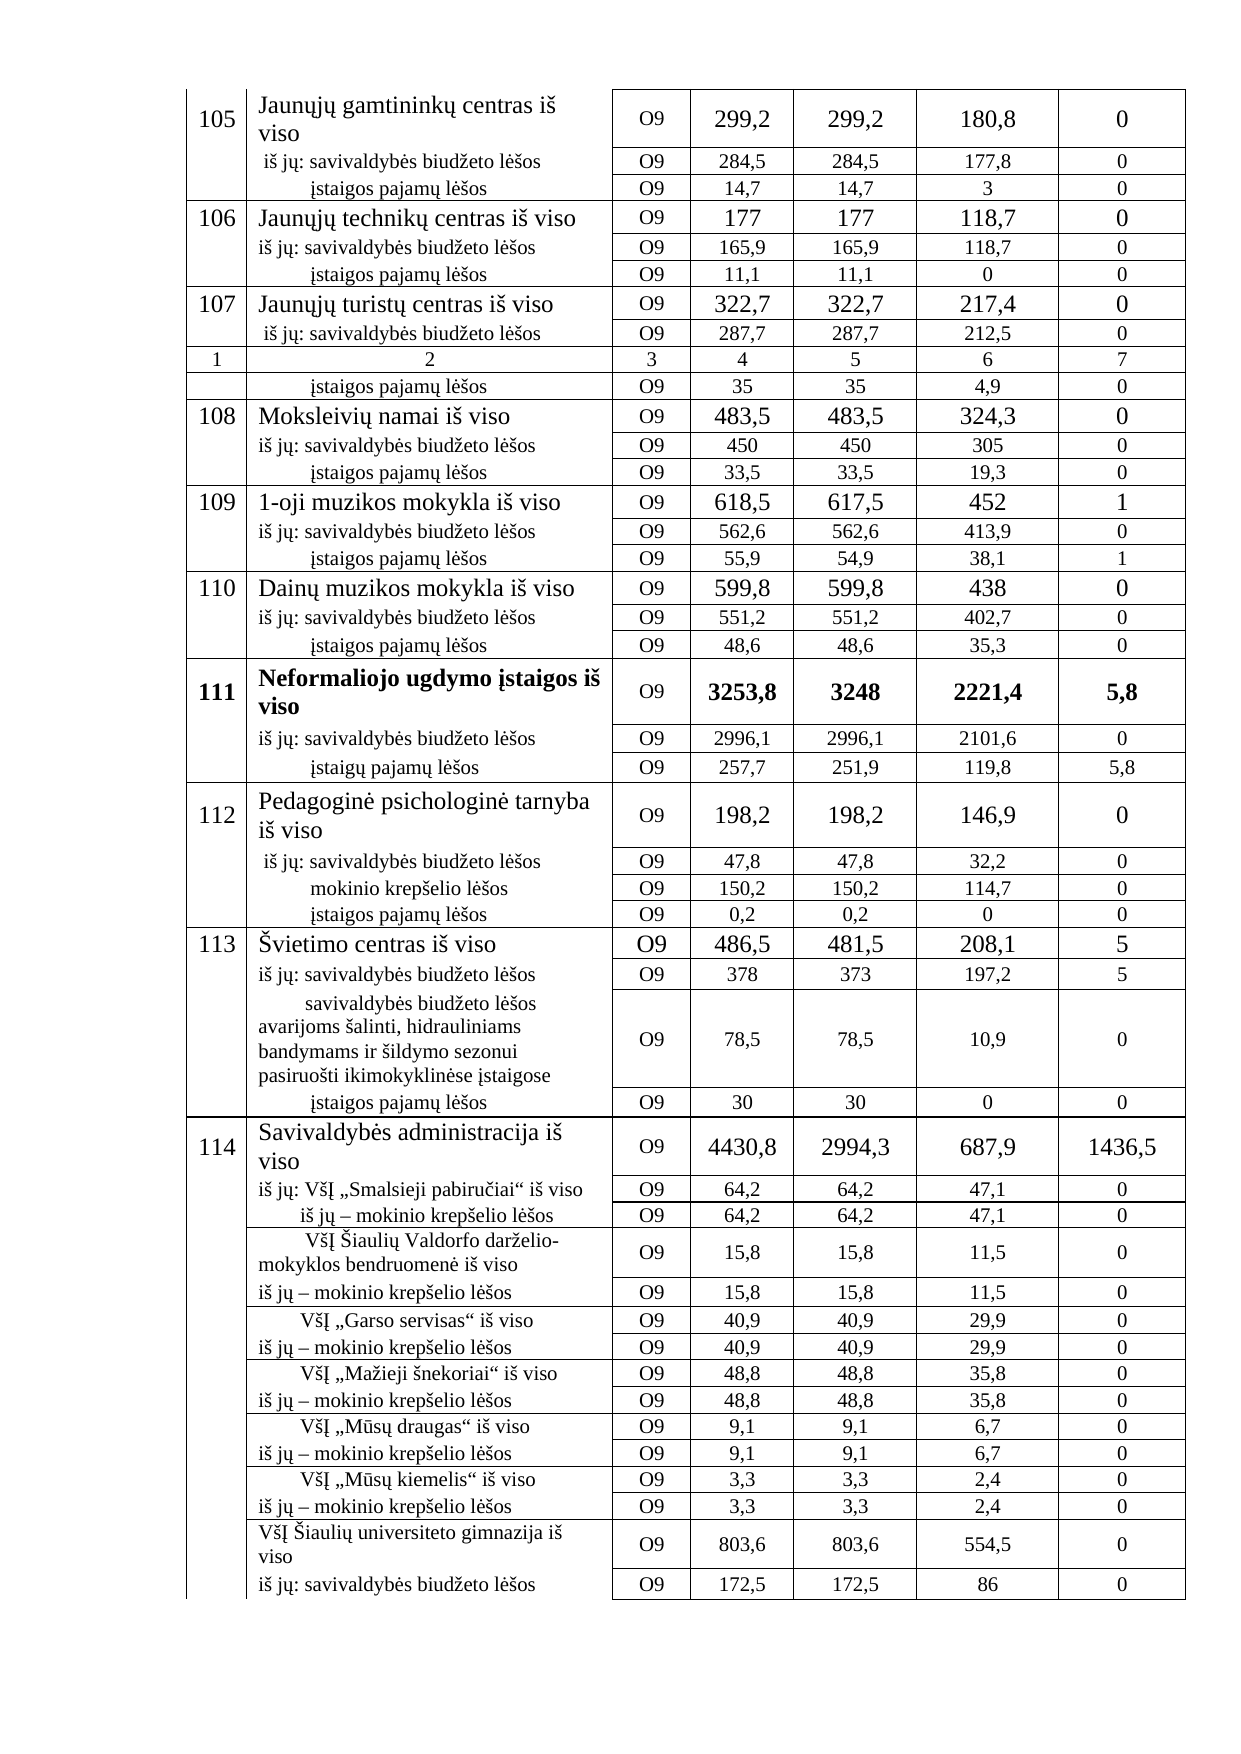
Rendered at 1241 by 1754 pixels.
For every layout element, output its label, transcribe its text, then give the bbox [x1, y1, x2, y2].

table_cell 40,9 [691, 1334, 793, 1359]
table_cell 5,8 [1059, 659, 1185, 724]
table_cell iš jų: savivaldybės biudžeto lėšos [247, 604, 612, 630]
table_cell 324,3 [917, 400, 1058, 432]
table_cell 284,5 [691, 148, 793, 174]
table_cell iš jų: savivaldybės biudžeto lėšos [247, 319, 612, 346]
table_cell 35 [794, 373, 916, 399]
table_cell 0 [1059, 1203, 1185, 1227]
table_cell [187, 989, 246, 1087]
table_cell O9 [613, 519, 690, 544]
table_cell 617,5 [794, 486, 916, 517]
table_cell 9,1 [794, 1414, 916, 1439]
table_cell 47,1 [917, 1176, 1058, 1201]
table_cell 0 [1059, 1440, 1185, 1466]
table_cell O9 [613, 875, 690, 900]
table_cell Savivaldybės administracija iš viso [247, 1118, 612, 1175]
table_cell [187, 233, 246, 260]
table_cell 6,7 [917, 1440, 1058, 1466]
table_cell [187, 1413, 246, 1439]
table_cell 1 [187, 347, 246, 372]
table_cell 2,4 [917, 1467, 1058, 1492]
table_cell 599,8 [691, 572, 793, 603]
table_cell 112 [187, 783, 246, 847]
table_cell 3248 [794, 659, 916, 724]
table_cell 0 [1059, 433, 1185, 458]
table_cell 3253,8 [691, 659, 793, 724]
table_cell Jaunųjų technikų centras iš viso [247, 201, 612, 233]
table_cell iš jų: savivaldybės biudžeto lėšos [247, 518, 612, 544]
table_cell O9 [613, 848, 690, 874]
table_cell VšĮ Šiaulių universiteto gimnazija iš viso [247, 1520, 612, 1568]
table_cell 78,5 [691, 990, 793, 1087]
table_cell 38,1 [917, 545, 1058, 571]
table_cell 198,2 [691, 783, 793, 847]
table_cell 450 [691, 433, 793, 458]
table_cell 483,5 [794, 400, 916, 432]
table_cell 150,2 [691, 875, 793, 900]
table_cell 0 [1059, 373, 1185, 399]
table_cell 180,8 [917, 90, 1058, 147]
table_cell Pedagoginė psichologinė tarnyba iš viso [247, 783, 612, 847]
table_cell 146,9 [917, 783, 1058, 847]
table_cell iš jų – mokinio krepšelio lėšos [247, 1439, 612, 1466]
table_cell [187, 1439, 246, 1466]
table_cell O9 [613, 459, 690, 485]
table_cell 198,2 [794, 783, 916, 847]
table_cell 29,9 [917, 1334, 1058, 1359]
table_cell 217,4 [917, 287, 1058, 319]
table_cell 106 [187, 201, 246, 233]
table_cell 0 [1059, 519, 1185, 544]
table_cell 64,2 [691, 1176, 793, 1201]
table_cell 110 [187, 572, 246, 603]
table_cell 0 [1059, 1360, 1185, 1386]
table_cell 481,5 [794, 928, 916, 958]
table_cell įstaigos pajamų lėšos [247, 900, 612, 927]
table_cell 0 [1059, 148, 1185, 174]
table_cell 2101,6 [917, 725, 1058, 752]
table_cell 48,8 [691, 1360, 793, 1386]
table_cell O9 [613, 1088, 690, 1116]
table_cell 4430,8 [691, 1118, 793, 1175]
table_cell 47,1 [917, 1203, 1058, 1227]
table_cell 86 [917, 1569, 1058, 1599]
table_cell 483,5 [691, 400, 793, 432]
table_cell O9 [613, 631, 690, 658]
table_cell 551,2 [794, 605, 916, 630]
table_cell 11,1 [794, 261, 916, 286]
table_cell O9 [613, 400, 690, 432]
table_cell 11,5 [917, 1278, 1058, 1306]
table_cell 0 [1059, 1520, 1185, 1568]
table_cell 48,8 [691, 1387, 793, 1412]
table_cell 11,1 [691, 261, 793, 286]
table_cell 0 [1059, 1467, 1185, 1492]
table_cell 0 [917, 901, 1058, 927]
table_cell 48,8 [794, 1360, 916, 1386]
table_cell 2996,1 [794, 725, 916, 752]
table_cell 5,8 [1059, 753, 1185, 782]
table_cell 3 [917, 175, 1058, 200]
table_cell O9 [613, 928, 690, 958]
table_cell O9 [613, 545, 690, 571]
table_cell [187, 630, 246, 658]
table_cell 299,2 [691, 90, 793, 147]
table_cell 5 [794, 347, 916, 372]
table_cell 322,7 [691, 287, 793, 319]
table_cell 0 [1059, 459, 1185, 485]
table_cell 0 [1059, 1088, 1185, 1116]
table_cell [187, 1333, 246, 1359]
table_cell 32,2 [917, 848, 1058, 874]
table_cell [187, 147, 246, 174]
table_cell 3,3 [794, 1467, 916, 1492]
table_cell 6,7 [917, 1414, 1058, 1439]
table_cell 9,1 [794, 1440, 916, 1466]
table_cell [187, 847, 246, 874]
table_cell 15,8 [794, 1228, 916, 1277]
table_cell 15,8 [691, 1278, 793, 1306]
table_cell 107 [187, 287, 246, 319]
table_cell 378 [691, 959, 793, 989]
table_cell 0 [1059, 875, 1185, 900]
table_cell 0 [1059, 1569, 1185, 1599]
table_cell 64,2 [794, 1203, 916, 1227]
table_cell O9 [613, 433, 690, 458]
table_cell 10,9 [917, 990, 1058, 1087]
table_cell 7 [1059, 347, 1185, 372]
table_cell O9 [613, 90, 690, 147]
table_cell [187, 544, 246, 571]
table_cell 33,5 [691, 459, 793, 485]
table_cell 1 [1059, 486, 1185, 517]
table_cell 177 [794, 201, 916, 233]
table_cell 5 [1059, 959, 1185, 989]
table_cell 551,2 [691, 605, 793, 630]
table_cell VšĮ „Mažieji šnekoriai“ iš viso [247, 1360, 612, 1386]
table_cell 35 [691, 373, 793, 399]
table_cell 118,7 [917, 201, 1058, 233]
table_cell 5 [1059, 928, 1185, 958]
table_cell 0 [1059, 848, 1185, 874]
table_cell O9 [613, 1118, 690, 1175]
table_cell 1436,5 [1059, 1118, 1185, 1175]
table_cell 0 [1059, 572, 1185, 603]
table_cell O9 [613, 373, 690, 399]
table_cell [187, 432, 246, 458]
table_cell 687,9 [917, 1118, 1058, 1175]
table_cell O9 [613, 1387, 690, 1412]
table_cell 284,5 [794, 148, 916, 174]
table_cell 177,8 [917, 148, 1058, 174]
table_cell [187, 1519, 246, 1568]
table_cell 40,9 [794, 1334, 916, 1359]
table_cell O9 [613, 320, 690, 346]
table_cell mokinio krepšelio lėšos [247, 874, 612, 900]
table_cell iš jų: savivaldybės biudžeto lėšos [247, 847, 612, 874]
table_cell [187, 752, 246, 782]
table_cell 150,2 [794, 875, 916, 900]
table_cell 78,5 [794, 990, 916, 1087]
table_cell iš jų – mokinio krepšelio lėšos [247, 1333, 612, 1359]
table_cell 452 [917, 486, 1058, 517]
table_cell 299,2 [794, 90, 916, 147]
table_cell 287,7 [794, 320, 916, 346]
table_cell 14,7 [691, 175, 793, 200]
table_cell 4,9 [917, 373, 1058, 399]
table_cell VšĮ „Mūsų kiemelis“ iš viso [247, 1467, 612, 1492]
table_cell [187, 1466, 246, 1492]
table_cell 0 [1059, 1176, 1185, 1201]
table_cell iš jų: savivaldybės biudžeto lėšos [247, 432, 612, 458]
table_cell 15,8 [691, 1228, 793, 1277]
table_cell 402,7 [917, 605, 1058, 630]
table_cell 47,8 [691, 848, 793, 874]
table_cell O9 [613, 1360, 690, 1386]
table_cell 19,3 [917, 459, 1058, 485]
table_cell 1 [1059, 545, 1185, 571]
table_cell iš jų – mokinio krepšelio lėšos [247, 1277, 612, 1306]
table_cell 0 [1059, 400, 1185, 432]
table_cell iš jų: VšĮ „Smalsieji pabiručiai“ iš viso [247, 1175, 612, 1201]
table_cell 322,7 [794, 287, 916, 319]
table_cell 15,8 [794, 1278, 916, 1306]
table_cell 0 [1059, 90, 1185, 147]
table_cell 40,9 [794, 1307, 916, 1333]
table_cell 4 [691, 347, 793, 372]
table_cell [187, 1087, 246, 1116]
table_cell VšĮ Šiaulių Valdorfo darželio-mokyklos bendruomenė iš viso [247, 1228, 612, 1277]
table_cell 208,1 [917, 928, 1058, 958]
table_cell 2994,3 [794, 1118, 916, 1175]
table_cell 0 [1059, 1414, 1185, 1439]
table_cell 64,2 [691, 1203, 793, 1227]
table_cell 803,6 [691, 1520, 793, 1568]
table_cell 48,6 [691, 631, 793, 658]
table_cell 177 [691, 201, 793, 233]
table_cell [187, 1175, 246, 1201]
table_cell 9,1 [691, 1414, 793, 1439]
table_cell 48,6 [794, 631, 916, 658]
table_cell iš jų: savivaldybės biudžeto lėšos [247, 724, 612, 752]
table_cell 35,8 [917, 1360, 1058, 1386]
table_cell 118,7 [917, 234, 1058, 260]
table_cell [187, 1306, 246, 1333]
table_cell O9 [613, 990, 690, 1087]
table_cell VšĮ „Mūsų draugas“ iš viso [247, 1414, 612, 1439]
table_cell [187, 724, 246, 752]
table_cell 0 [1059, 1334, 1185, 1359]
table_cell Jaunųjų turistų centras iš viso [247, 287, 612, 319]
table_cell 0 [1059, 287, 1185, 319]
table_cell 119,8 [917, 753, 1058, 782]
table_cell 486,5 [691, 928, 793, 958]
table_cell 0 [1059, 261, 1185, 286]
table_cell VšĮ „Garso servisas“ iš viso [247, 1307, 612, 1333]
table_cell 305 [917, 433, 1058, 458]
table_cell 30 [691, 1088, 793, 1116]
table_cell 165,9 [794, 234, 916, 260]
table_cell 114,7 [917, 875, 1058, 900]
table_cell [187, 1492, 246, 1519]
table_cell O9 [613, 572, 690, 603]
table_cell 109 [187, 486, 246, 517]
table_cell 0 [917, 261, 1058, 286]
table_cell 2,4 [917, 1493, 1058, 1519]
table_cell 172,5 [794, 1569, 916, 1599]
table_cell iš jų – mokinio krepšelio lėšos [247, 1201, 612, 1227]
table_cell 35,3 [917, 631, 1058, 658]
table_cell 3,3 [794, 1493, 916, 1519]
table_cell O9 [613, 1440, 690, 1466]
table_cell O9 [613, 287, 690, 319]
table_cell O9 [613, 486, 690, 517]
table_cell Dainų muzikos mokykla iš viso [247, 572, 612, 603]
table_cell 0,2 [691, 901, 793, 927]
table_cell 197,2 [917, 959, 1058, 989]
table_cell iš jų: savivaldybės biudžeto lėšos [247, 958, 612, 989]
table_cell [187, 1568, 246, 1599]
table_cell 3,3 [691, 1493, 793, 1519]
table_cell 55,9 [691, 545, 793, 571]
table_cell O9 [613, 148, 690, 174]
table_cell 450 [794, 433, 916, 458]
table_cell 0 [1059, 605, 1185, 630]
table_cell iš jų: savivaldybės biudžeto lėšos [247, 233, 612, 260]
table_cell 0 [1059, 901, 1185, 927]
table_cell O9 [613, 1176, 690, 1201]
table_cell 413,9 [917, 519, 1058, 544]
table_cell [187, 874, 246, 900]
table_cell įstaigos pajamų lėšos [247, 1087, 612, 1116]
table_cell įstaigos pajamų lėšos [247, 630, 612, 658]
table_cell iš jų: savivaldybės biudžeto lėšos [247, 1568, 612, 1599]
table_cell O9 [613, 261, 690, 286]
table_cell 11,5 [917, 1228, 1058, 1277]
table_cell O9 [613, 201, 690, 233]
table_cell O9 [613, 753, 690, 782]
table_cell [187, 958, 246, 989]
table_cell iš jų – mokinio krepšelio lėšos [247, 1386, 612, 1412]
table_cell 113 [187, 928, 246, 958]
table_cell 3 [613, 347, 690, 372]
table_cell 2 [247, 347, 612, 372]
table_cell 257,7 [691, 753, 793, 782]
table_cell O9 [613, 1334, 690, 1359]
table_cell 0 [1059, 320, 1185, 346]
table_cell 0 [1059, 725, 1185, 752]
table_cell 47,8 [794, 848, 916, 874]
table_cell 2996,1 [691, 725, 793, 752]
table_cell įstaigos pajamų lėšos [247, 458, 612, 485]
table_cell [187, 518, 246, 544]
table_cell [187, 1277, 246, 1306]
table_cell 0 [1059, 201, 1185, 233]
table_cell 0 [1059, 990, 1185, 1087]
table_cell 0 [1059, 1493, 1185, 1519]
table_cell [187, 260, 246, 286]
table_cell savivaldybės biudžeto lėšos avarijoms šalinti, hidrauliniams bandymams ir šildymo sezonui pasiruošti ikimokyklinėse įstaigose [247, 989, 612, 1087]
table_cell 64,2 [794, 1176, 916, 1201]
table_cell 599,8 [794, 572, 916, 603]
table_cell 29,9 [917, 1307, 1058, 1333]
table_cell 0 [1059, 1228, 1185, 1277]
table_cell 33,5 [794, 459, 916, 485]
table_cell įstaigos pajamų lėšos [247, 174, 612, 200]
table_cell O9 [613, 1414, 690, 1439]
table_cell 108 [187, 400, 246, 432]
table_cell 114 [187, 1118, 246, 1175]
table_cell [187, 458, 246, 485]
table_cell 105 [187, 89, 246, 147]
table_cell 251,9 [794, 753, 916, 782]
table_cell 373 [794, 959, 916, 989]
table_cell 165,9 [691, 234, 793, 260]
table_cell Jaunųjų gamtininkų centras iš viso [247, 89, 612, 147]
table_cell 48,8 [794, 1387, 916, 1412]
table_cell O9 [613, 1569, 690, 1599]
table_cell O9 [613, 605, 690, 630]
table_cell 3,3 [691, 1467, 793, 1492]
table_cell [187, 1201, 246, 1227]
table_cell O9 [613, 659, 690, 724]
table_cell 9,1 [691, 1440, 793, 1466]
table_cell 0 [1059, 1307, 1185, 1333]
table_cell 2221,4 [917, 659, 1058, 724]
table_cell 111 [187, 659, 246, 724]
table_cell O9 [613, 1278, 690, 1306]
table_cell O9 [613, 901, 690, 927]
table_cell 6 [917, 347, 1058, 372]
table_cell [187, 604, 246, 630]
table_cell įstaigos pajamų lėšos [247, 544, 612, 571]
table_cell [187, 1227, 246, 1277]
table_cell 0 [1059, 783, 1185, 847]
table_cell 0 [1059, 175, 1185, 200]
table_cell įstaigų pajamų lėšos [247, 752, 612, 782]
table_cell 35,8 [917, 1387, 1058, 1412]
table_cell 1-oji muzikos mokykla iš viso [247, 486, 612, 517]
table_cell 562,6 [794, 519, 916, 544]
table_cell įstaigos pajamų lėšos [247, 373, 612, 399]
table_cell [187, 900, 246, 927]
table_cell O9 [613, 725, 690, 752]
table_cell 0 [1059, 1278, 1185, 1306]
table_cell [187, 319, 246, 346]
table_cell [187, 1359, 246, 1386]
table_cell O9 [613, 1467, 690, 1492]
table_cell O9 [613, 1520, 690, 1568]
table_cell 172,5 [691, 1569, 793, 1599]
table_cell Moksleivių namai iš viso [247, 400, 612, 432]
table_cell O9 [613, 1307, 690, 1333]
table_cell 562,6 [691, 519, 793, 544]
table_cell 212,5 [917, 320, 1058, 346]
table_cell iš jų: savivaldybės biudžeto lėšos [247, 147, 612, 174]
table_cell 0 [1059, 1387, 1185, 1412]
table_cell [187, 1386, 246, 1412]
table_cell iš jų – mokinio krepšelio lėšos [247, 1492, 612, 1519]
table_cell 554,5 [917, 1520, 1058, 1568]
table_cell O9 [613, 1493, 690, 1519]
table_cell O9 [613, 1228, 690, 1277]
table_cell O9 [613, 1203, 690, 1227]
table_cell Neformaliojo ugdymo įstaigos iš viso [247, 659, 612, 724]
table_cell 803,6 [794, 1520, 916, 1568]
table_cell 438 [917, 572, 1058, 603]
table_cell O9 [613, 959, 690, 989]
table_cell 30 [794, 1088, 916, 1116]
table_cell įstaigos pajamų lėšos [247, 260, 612, 286]
table_cell 0 [1059, 234, 1185, 260]
table_cell [187, 373, 246, 399]
table_cell [187, 174, 246, 200]
table_cell 0 [1059, 631, 1185, 658]
table_cell 0 [917, 1088, 1058, 1116]
table_cell 54,9 [794, 545, 916, 571]
table_cell 40,9 [691, 1307, 793, 1333]
table_cell 287,7 [691, 320, 793, 346]
table_cell Švietimo centras iš viso [247, 928, 612, 958]
table_cell 14,7 [794, 175, 916, 200]
table_cell 0,2 [794, 901, 916, 927]
table_cell 618,5 [691, 486, 793, 517]
table_cell O9 [613, 234, 690, 260]
table_cell O9 [613, 175, 690, 200]
table_cell O9 [613, 783, 690, 847]
